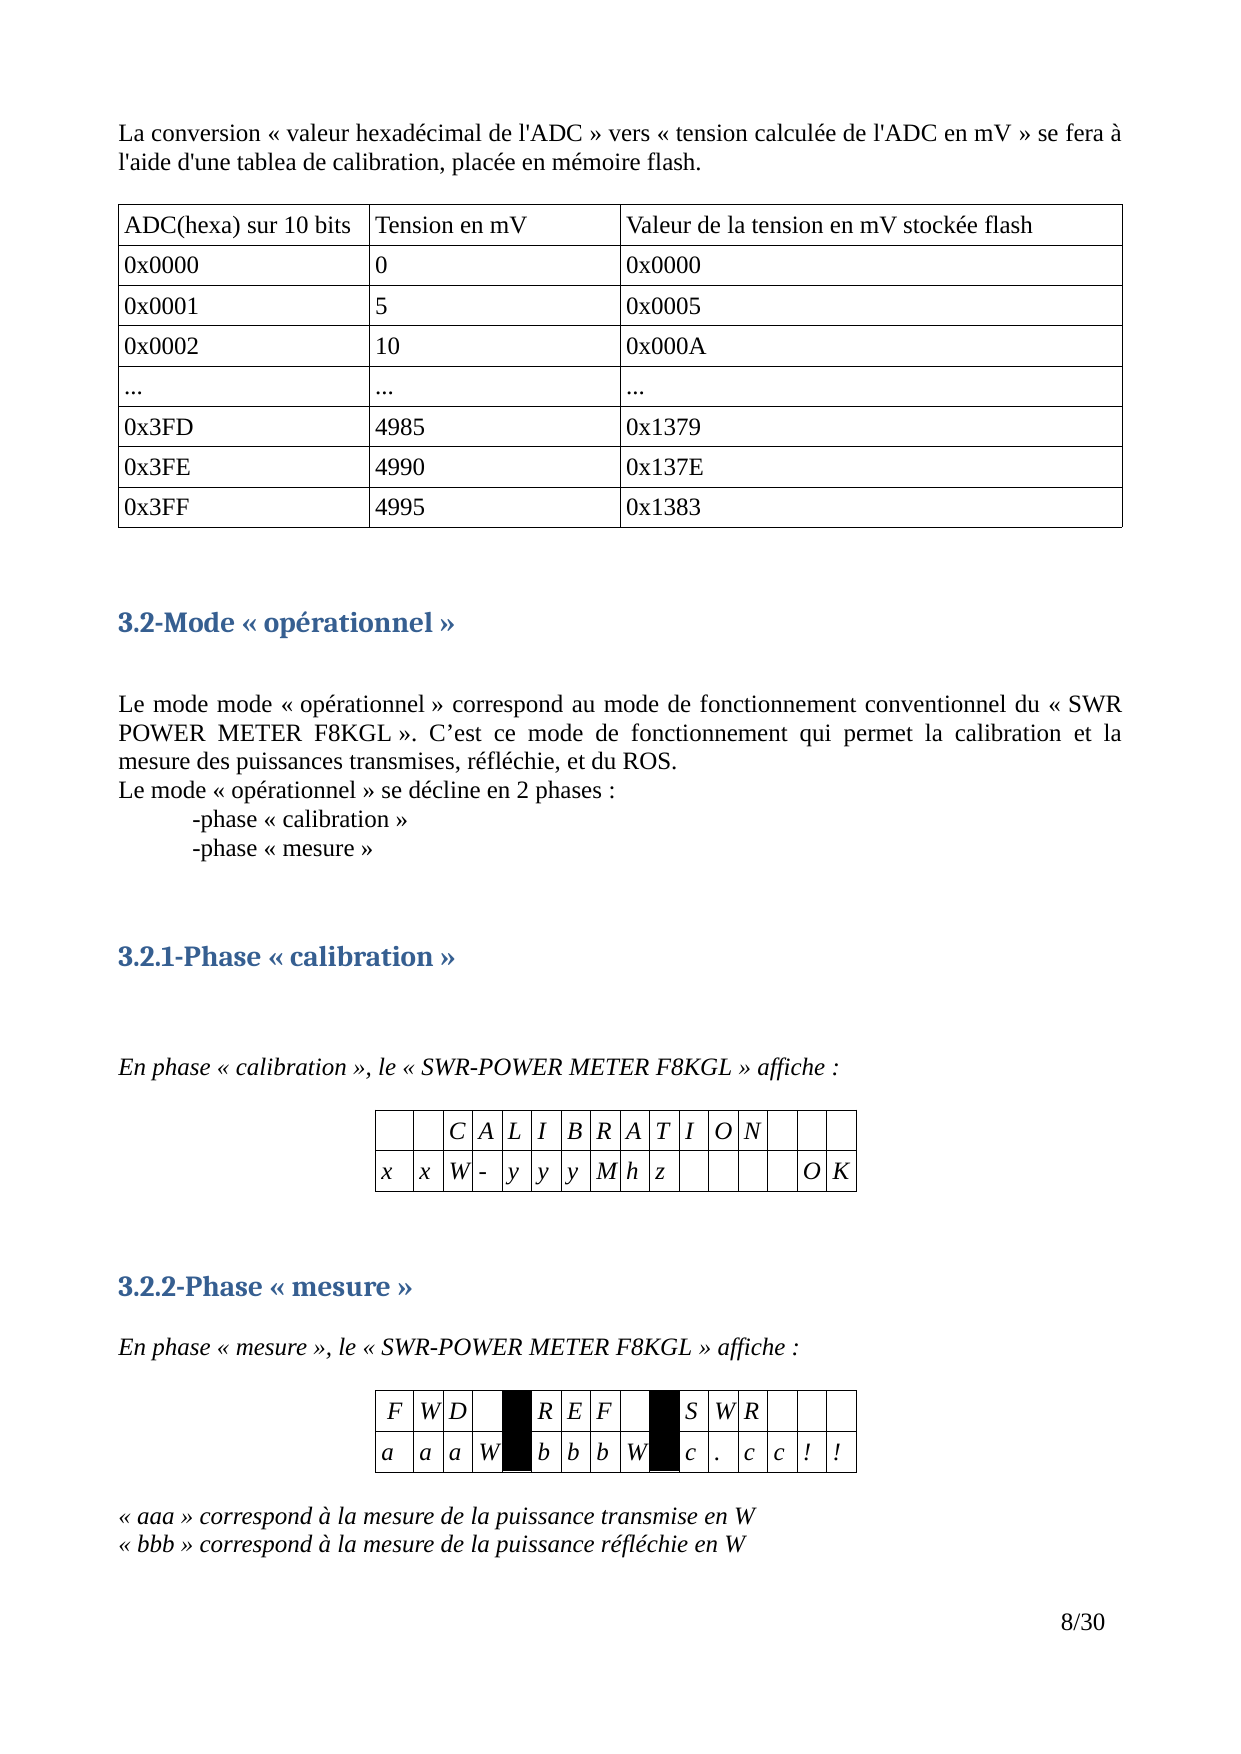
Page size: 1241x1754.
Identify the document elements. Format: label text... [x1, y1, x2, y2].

table_cell . [709, 1432, 738, 1471]
table_cell [768, 1151, 797, 1191]
text -phase « calibration » [118, 804, 1122, 833]
table_header R [591, 1111, 620, 1150]
table_header T [650, 1111, 679, 1150]
table_cell a [414, 1432, 443, 1471]
text -phase « mesure » [118, 833, 1122, 861]
table_cell b [532, 1432, 561, 1471]
table_header L [503, 1111, 531, 1150]
table_header F [376, 1391, 413, 1431]
table_cell 5 [370, 286, 620, 325]
table_header [768, 1391, 797, 1431]
table_cell [503, 1432, 531, 1471]
table_cell 4990 [370, 447, 620, 487]
table_cell 0x137E [621, 447, 1122, 487]
table_header I [532, 1111, 561, 1150]
table_header Tension en mV [370, 205, 620, 245]
text « aaa » correspond à la mesure de la puissance transmise en W [118, 1501, 1122, 1529]
table_header N [739, 1111, 767, 1150]
table_header A [621, 1111, 649, 1150]
table_cell x [414, 1151, 443, 1191]
table_cell 4995 [370, 488, 620, 527]
subtitle 3.2.2-Phase « mesure » [118, 1270, 1122, 1304]
text « bbb » correspond à la mesure de la puissance réfléchie en W [118, 1529, 1122, 1558]
table_cell 0x1379 [621, 407, 1122, 446]
table_cell ... [370, 367, 620, 406]
table_cell a [444, 1432, 472, 1471]
table_header [827, 1391, 856, 1431]
table_cell ... [621, 367, 1122, 406]
table_cell ! [827, 1432, 856, 1471]
table_cell 0x0002 [119, 326, 369, 366]
table_header [414, 1111, 443, 1150]
table_header [503, 1391, 531, 1431]
table_cell c [768, 1432, 797, 1471]
table_cell 0x0000 [119, 246, 369, 285]
table_cell 0x0005 [621, 286, 1122, 325]
subtitle 3.2.1-Phase « calibration » [118, 940, 1122, 974]
table_header F [591, 1391, 620, 1431]
text Le mode « opérationnel » se décline en 2 phases : [118, 775, 1122, 804]
table_cell 0x0000 [621, 246, 1122, 285]
table_cell W [473, 1432, 502, 1471]
table_cell 4985 [370, 407, 620, 446]
table_header C [444, 1111, 472, 1150]
table_header [768, 1111, 797, 1150]
table_cell 0x3FE [119, 447, 369, 487]
table_cell K [827, 1151, 856, 1191]
subtitle 3.2-Mode « opérationnel » [118, 606, 1122, 639]
table_cell a [376, 1432, 413, 1471]
table_header Valeur de la tension en mV stockée flash [621, 205, 1122, 245]
table_header [827, 1111, 856, 1150]
table_cell M [591, 1151, 620, 1191]
table_header [650, 1391, 679, 1431]
table_cell [680, 1151, 708, 1191]
table_cell b [562, 1432, 590, 1471]
table_header S [680, 1391, 708, 1431]
table_header W [414, 1391, 443, 1431]
text La conversion « valeur hexadécimal de l'ADC » vers « tension calculée de l'ADC en mV » se fera à l'aide d'une tablea de calibration, placée en mémoire flash. [118, 118, 1122, 176]
table_cell - [473, 1151, 502, 1191]
table_header R [532, 1391, 561, 1431]
table_header [473, 1391, 502, 1431]
table_header ADC(hexa) sur 10 bits [119, 205, 369, 245]
table_cell W [621, 1432, 649, 1471]
table_cell [650, 1432, 679, 1471]
table_header [798, 1111, 826, 1150]
table_cell [709, 1151, 738, 1191]
table_header [621, 1391, 649, 1431]
table_header O [709, 1111, 738, 1150]
table_cell O [798, 1151, 826, 1191]
table_cell b [591, 1432, 620, 1471]
table_cell 0x000A [621, 326, 1122, 366]
text Le mode mode « opérationnel » correspond au mode de fonctionnement conventionnel du « SWR POWER METER F8KGL ». C’est ce mode de fonctionnement qui permet la calibration et la mesure des puissances transmises, réfléchie, et du ROS. [118, 689, 1122, 775]
table_cell 0x1383 [621, 488, 1122, 527]
table_header W [709, 1391, 738, 1431]
table_cell 0x0001 [119, 286, 369, 325]
table_cell ... [119, 367, 369, 406]
table_header I [680, 1111, 708, 1150]
table_cell W [444, 1151, 472, 1191]
table_cell y [532, 1151, 561, 1191]
table_cell y [503, 1151, 531, 1191]
table_header B [562, 1111, 590, 1150]
table_header E [562, 1391, 590, 1431]
table_cell 0x3FD [119, 407, 369, 446]
table_header [376, 1111, 413, 1150]
table_cell h [621, 1151, 649, 1191]
table_cell 10 [370, 326, 620, 366]
table_header R [739, 1391, 767, 1431]
table_cell [739, 1151, 767, 1191]
text En phase « calibration », le « SWR-POWER METER F8KGL » affiche : [118, 1052, 1122, 1081]
table_cell c [739, 1432, 767, 1471]
table_cell z [650, 1151, 679, 1191]
table_header [798, 1391, 826, 1431]
text En phase « mesure », le « SWR-POWER METER F8KGL » affiche : [118, 1332, 1122, 1361]
table_cell 0x3FF [119, 488, 369, 527]
table_cell ! [798, 1432, 826, 1471]
table_header A [473, 1111, 502, 1150]
table_cell 0 [370, 246, 620, 285]
table_cell y [562, 1151, 590, 1191]
table_cell c [680, 1432, 708, 1471]
table_header D [444, 1391, 472, 1431]
table_cell x [376, 1151, 413, 1191]
